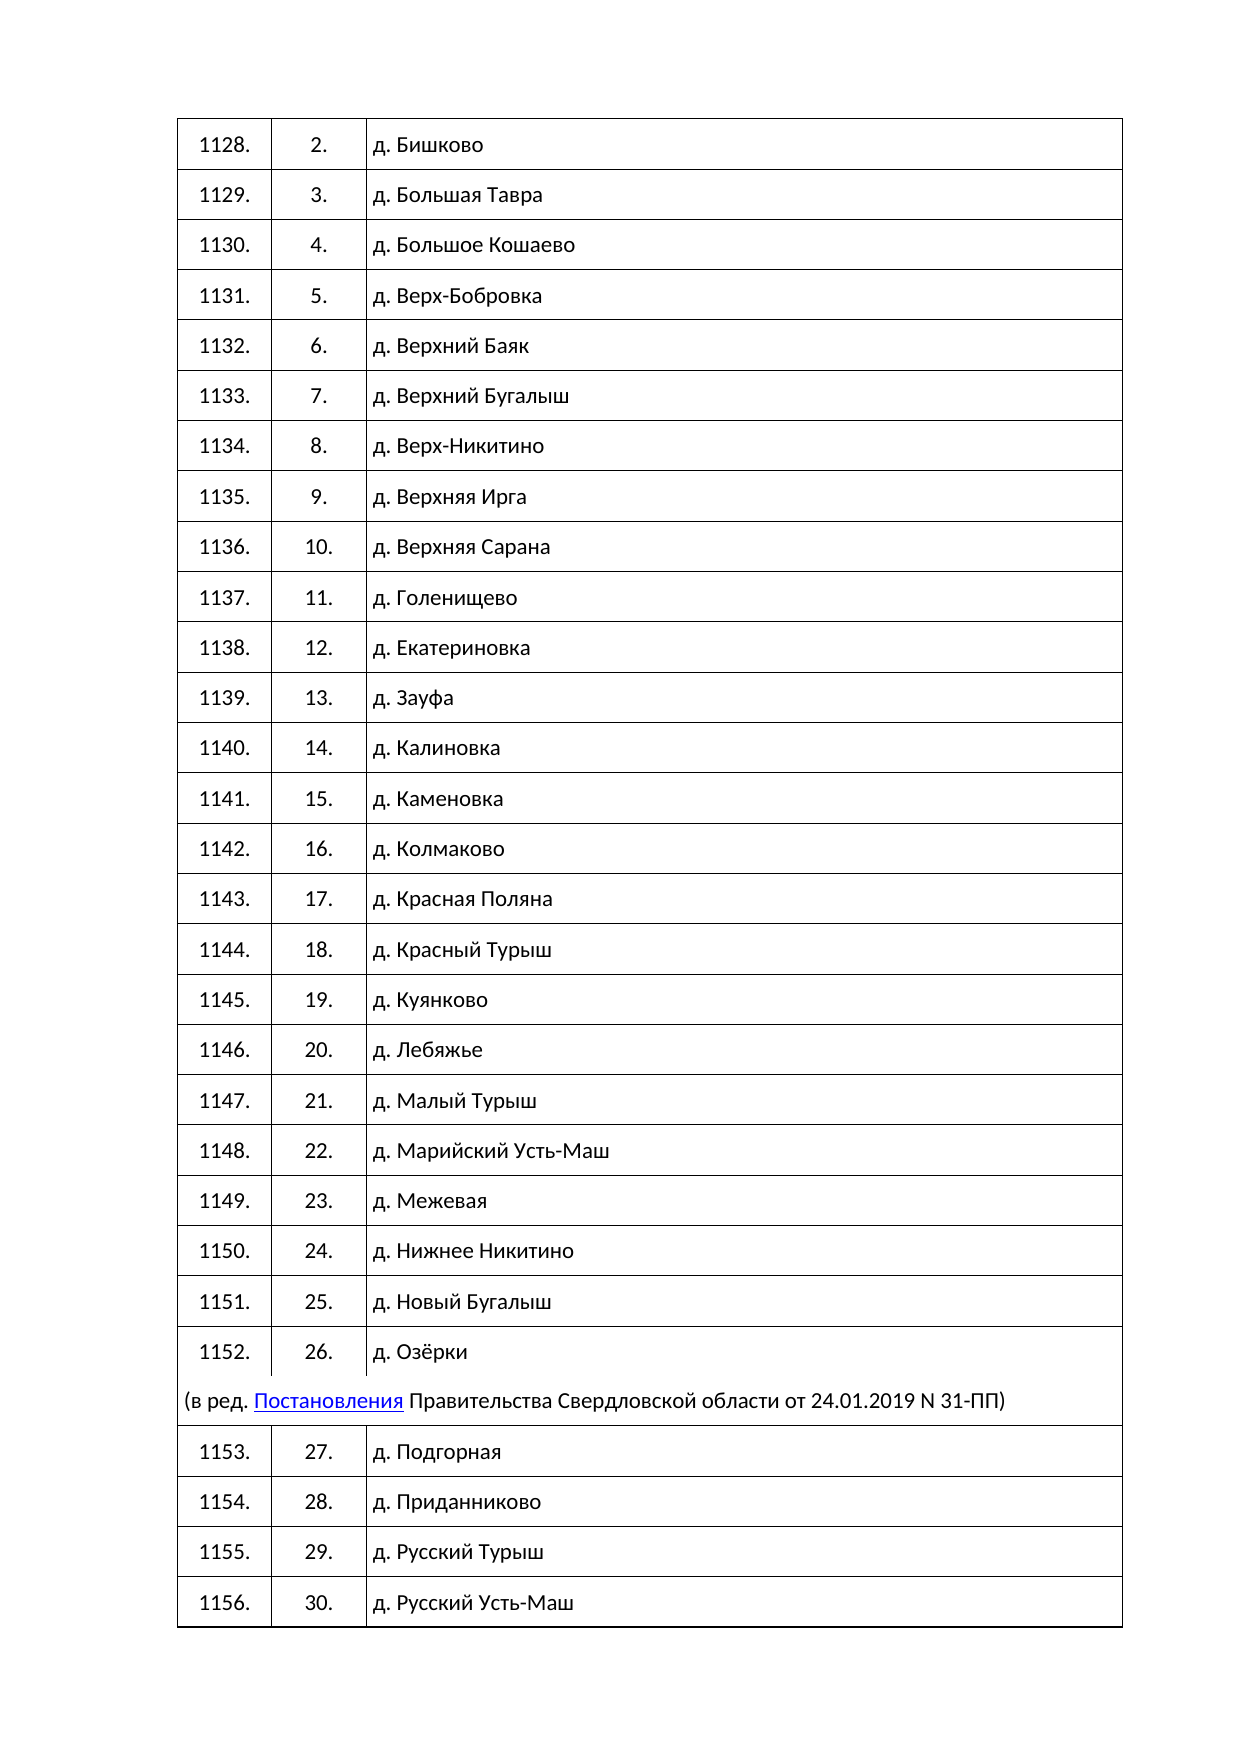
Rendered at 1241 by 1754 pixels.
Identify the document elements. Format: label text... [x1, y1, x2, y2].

table_cell д. Озёрки [367, 1327, 1122, 1376]
table_cell 1138. [178, 622, 271, 672]
table_cell 1130. [178, 220, 271, 269]
table_cell 26. [272, 1327, 366, 1376]
table_cell 1154. [178, 1477, 271, 1526]
table_cell д. Калиновка [367, 723, 1122, 772]
table_cell д. Верх-Никитино [367, 421, 1122, 470]
table_cell 18. [272, 924, 366, 973]
table_cell 1153. [178, 1426, 271, 1476]
table_cell 1150. [178, 1226, 271, 1275]
table_cell 1149. [178, 1176, 271, 1225]
table_cell 15. [272, 773, 366, 822]
table_cell 6. [272, 320, 366, 370]
table_cell 8. [272, 421, 366, 470]
table_cell 1141. [178, 773, 271, 822]
table_cell д. Русский Усть-Маш [367, 1577, 1122, 1626]
table_cell 11. [272, 572, 366, 621]
table_cell 1146. [178, 1025, 271, 1074]
table_cell д. Марийский Усть-Маш [367, 1125, 1122, 1175]
table_cell 1139. [178, 673, 271, 722]
table_cell 14. [272, 723, 366, 772]
table_cell д. Межевая [367, 1176, 1122, 1225]
table_cell д. Верхняя Ирга [367, 471, 1122, 521]
table_cell 29. [272, 1527, 366, 1576]
table_cell 1143. [178, 874, 271, 923]
table_cell 4. [272, 220, 366, 269]
table_cell д. Красный Турыш [367, 924, 1122, 973]
table_cell 1134. [178, 421, 271, 470]
table_cell д. Большое Кошаево [367, 220, 1122, 269]
table_cell д. Большая Тавра [367, 170, 1122, 219]
table_cell 23. [272, 1176, 366, 1225]
table_cell 1132. [178, 320, 271, 370]
table_cell 1140. [178, 723, 271, 772]
table_cell 20. [272, 1025, 366, 1074]
table_cell 1151. [178, 1276, 271, 1326]
table_cell 10. [272, 522, 366, 571]
table_cell (в ред. Постановления Правительства Свердловской области от 24.01.2019 N 31-ПП) [178, 1376, 1122, 1425]
table_cell 1142. [178, 824, 271, 873]
table_cell 1136. [178, 522, 271, 571]
table_cell 28. [272, 1477, 366, 1526]
table_cell д. Зауфа [367, 673, 1122, 722]
table_cell д. Голенищево [367, 572, 1122, 621]
table_cell 1148. [178, 1125, 271, 1175]
table_cell 1147. [178, 1075, 271, 1124]
table_cell д. Русский Турыш [367, 1527, 1122, 1576]
table_cell 2. [272, 119, 366, 168]
table_cell 7. [272, 371, 366, 420]
table_cell 1155. [178, 1527, 271, 1576]
table_cell д. Верхняя Сарана [367, 522, 1122, 571]
table_cell д. Верх-Бобровка [367, 270, 1122, 319]
table_cell 24. [272, 1226, 366, 1275]
table_cell д. Малый Турыш [367, 1075, 1122, 1124]
table_cell 12. [272, 622, 366, 672]
table_cell 3. [272, 170, 366, 219]
table_cell 9. [272, 471, 366, 521]
table_cell 30. [272, 1577, 366, 1626]
table_cell 21. [272, 1075, 366, 1124]
table_cell д. Лебяжье [367, 1025, 1122, 1074]
table_cell 1133. [178, 371, 271, 420]
table_cell д. Екатериновка [367, 622, 1122, 672]
table_cell д. Приданниково [367, 1477, 1122, 1526]
table_cell 27. [272, 1426, 366, 1476]
table_cell 1152. [178, 1327, 271, 1376]
table_cell 1128. [178, 119, 271, 168]
table_cell д. Новый Бугалыш [367, 1276, 1122, 1326]
table_cell 22. [272, 1125, 366, 1175]
table_cell д. Колмаково [367, 824, 1122, 873]
table_cell 13. [272, 673, 366, 722]
table_cell д. Красная Поляна [367, 874, 1122, 923]
table_cell 1135. [178, 471, 271, 521]
table_cell д. Верхний Баяк [367, 320, 1122, 370]
table_cell 1137. [178, 572, 271, 621]
table_cell 5. [272, 270, 366, 319]
table_cell 19. [272, 975, 366, 1024]
table_cell 25. [272, 1276, 366, 1326]
table_cell д. Куянково [367, 975, 1122, 1024]
table_cell д. Подгорная [367, 1426, 1122, 1476]
table_cell д. Каменовка [367, 773, 1122, 822]
table_cell 17. [272, 874, 366, 923]
table_cell 1131. [178, 270, 271, 319]
table_cell 1129. [178, 170, 271, 219]
table_cell д. Нижнее Никитино [367, 1226, 1122, 1275]
table_cell д. Бишково [367, 119, 1122, 168]
table_cell д. Верхний Бугалыш [367, 371, 1122, 420]
table_cell 16. [272, 824, 366, 873]
table_cell 1156. [178, 1577, 271, 1626]
table_cell 1145. [178, 975, 271, 1024]
table_cell 1144. [178, 924, 271, 973]
